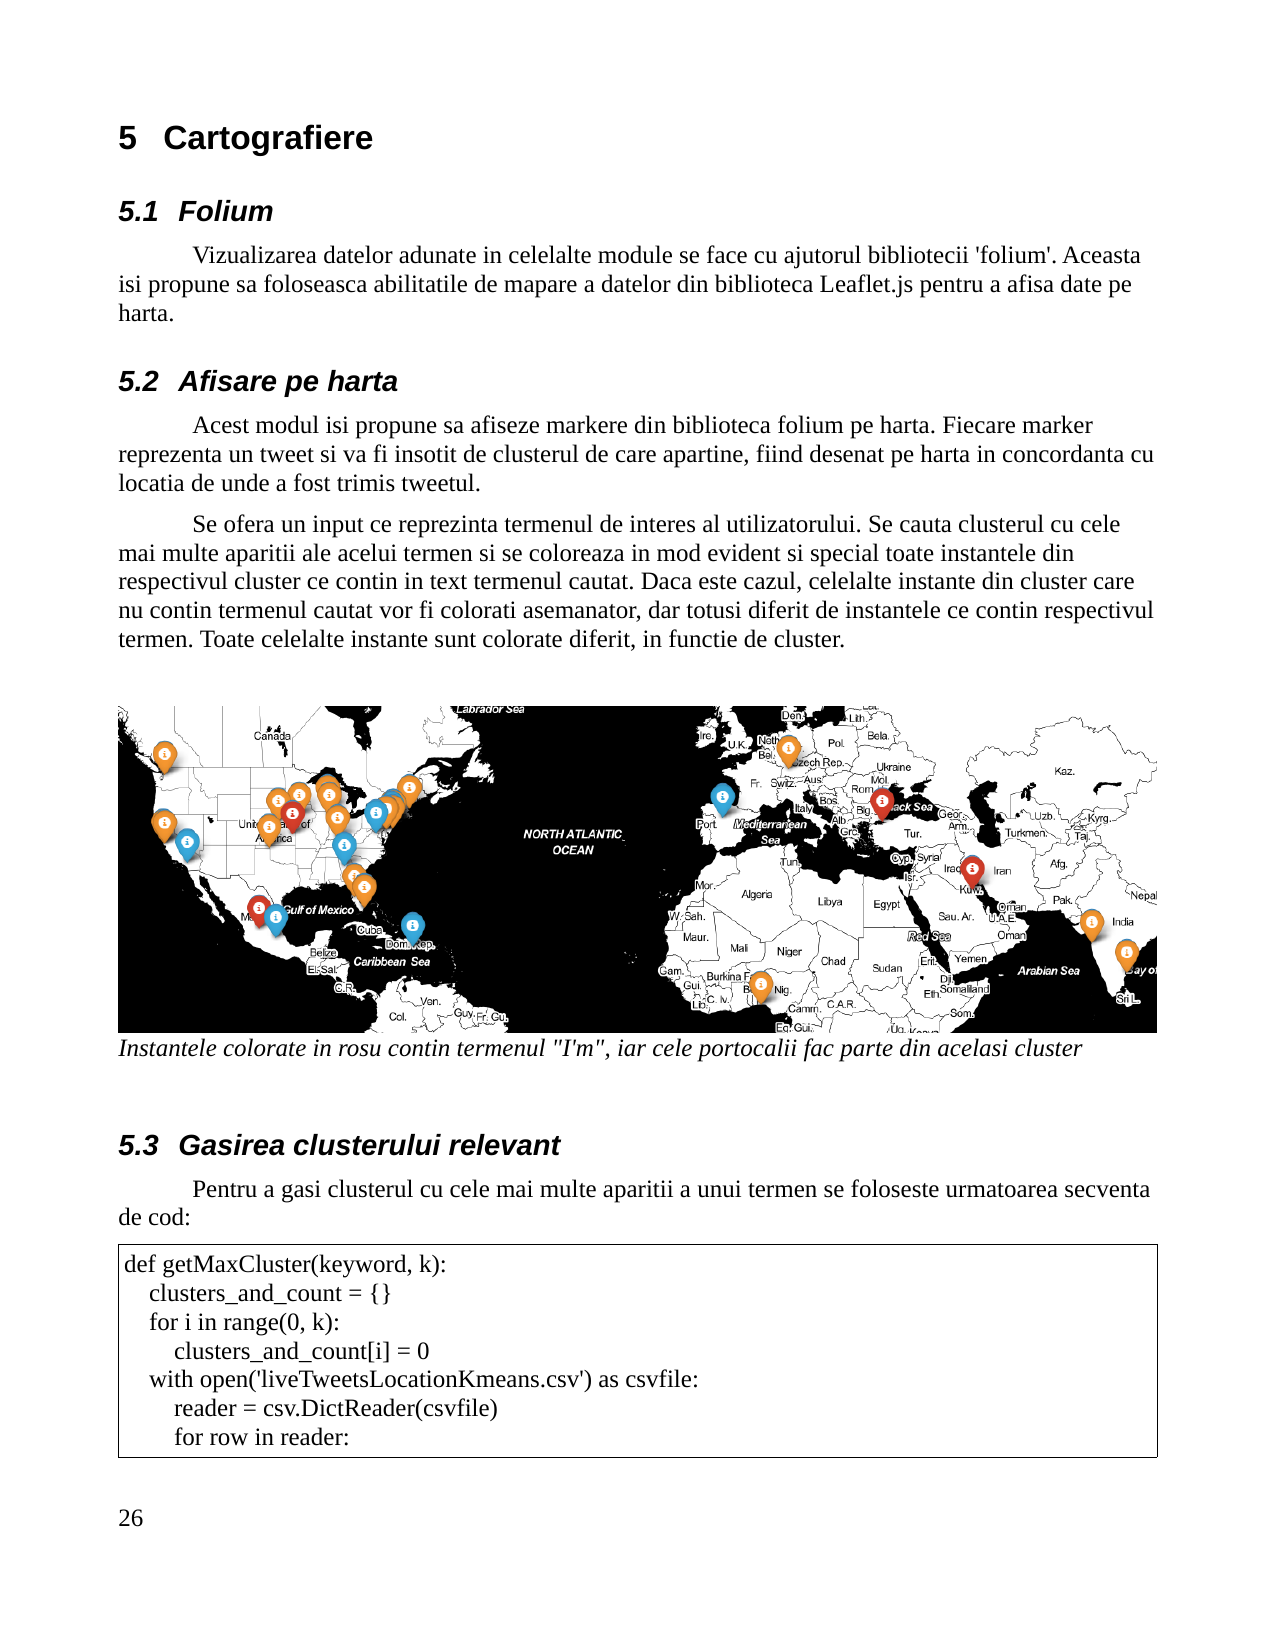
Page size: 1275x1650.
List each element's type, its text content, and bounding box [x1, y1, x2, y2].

subtitle Gasirea clusterului relevant [118, 1128, 1157, 1161]
text Vizualizarea datelor adunate in celelalte module se face cu ajutorul bibliotecii 'folium'. Aceasta isi propune sa foloseasca abilitatile de mapare a datelor din biblioteca Leaflet.js pentru a afisa date pe harta. [118, 240, 1157, 327]
picture [118, 706, 1157, 1033]
subtitle Afisare pe harta [118, 364, 1157, 398]
text Instantele colorate in rosu contin termenul "I'm", iar cele portocalii fac parte din acelasi cluster [118, 1033, 1157, 1061]
subtitle Cartografiere [118, 118, 1157, 157]
text Acest modul isi propune sa afiseze markere din biblioteca folium pe harta. Fiecare marker reprezenta un tweet si va fi insotit de clusterul de care apartine, fiind desenat pe harta in concordanta cu locatia de unde a fost trimis tweetul. [118, 410, 1157, 496]
table_header def getMaxCluster(keyword, k): clusters_and_count = {} for i in range(0, k): clusters_and_count[i] = 0 with open('liveTweetsLocationKmeans.csv') as csvfile: reader = csv.DictReader(csvfile) for row in reader: [119, 1245, 1157, 1457]
text Se ofera un input ce reprezinta termenul de interes al utilizatorului. Se cauta clusterul cu cele mai multe aparitii ale acelui termen si se coloreaza in mod evident si special toate instantele din respectivul cluster ce contin in text termenul cautat. Daca este cazul, celelalte instante din cluster care nu contin termenul cautat vor fi colorati asemanator, dar totusi diferit de instantele ce contin respectivul termen. Toate celelalte instante sunt colorate diferit, in functie de cluster. [118, 509, 1157, 653]
subtitle Folium [118, 194, 1157, 228]
text Pentru a gasi clusterul cu cele mai multe aparitii a unui termen se foloseste urmatoarea secventa de cod: [118, 1174, 1157, 1231]
